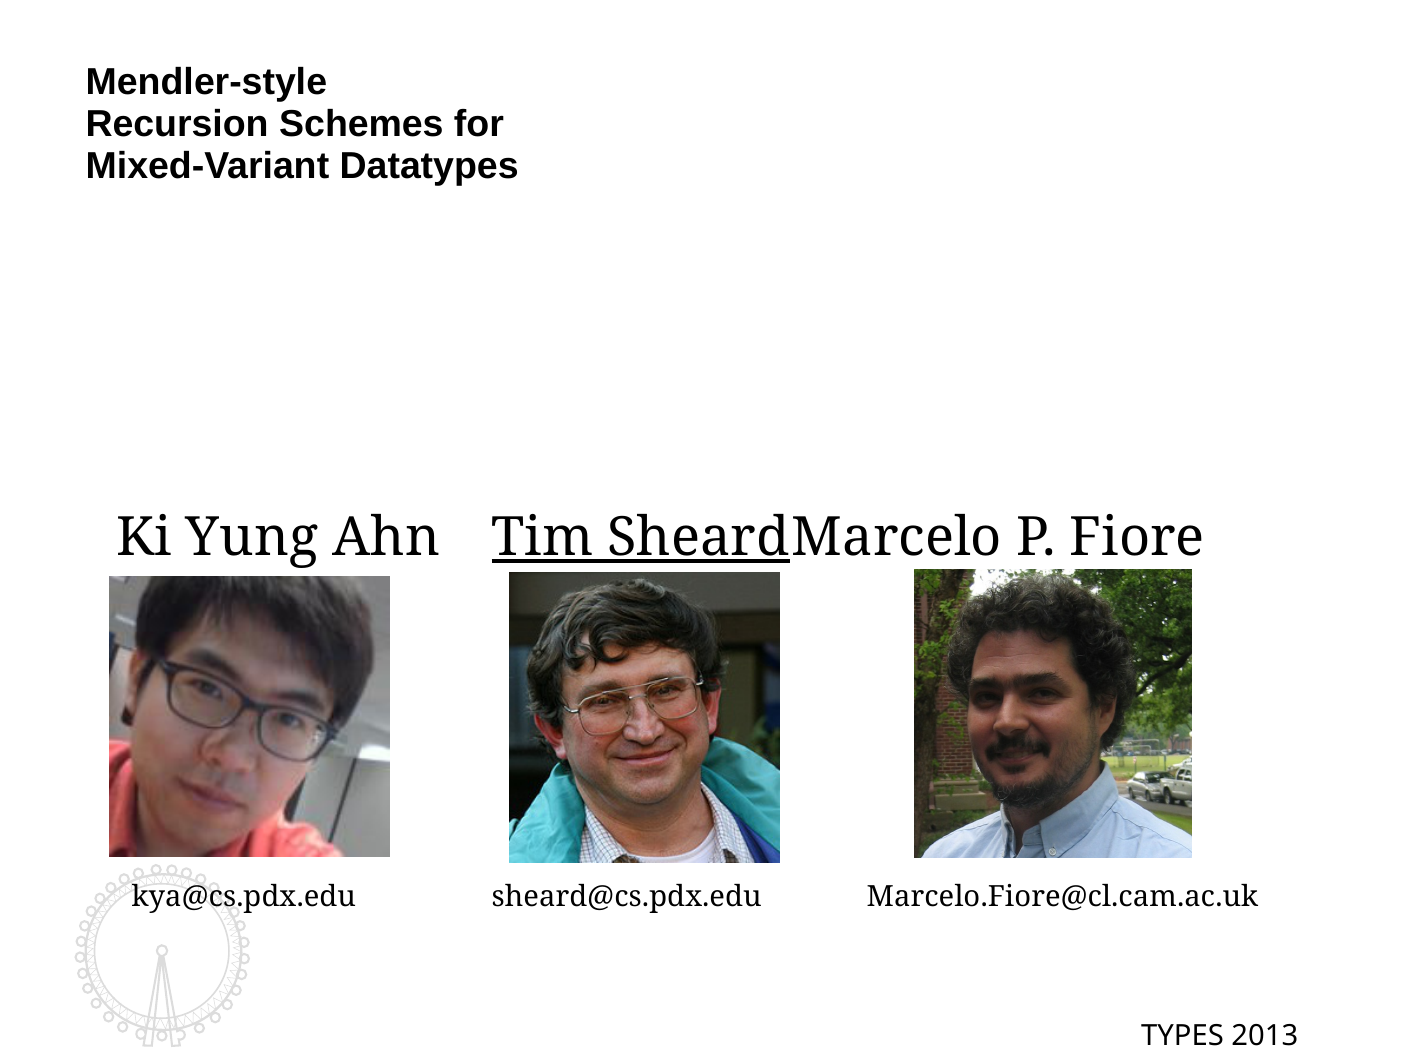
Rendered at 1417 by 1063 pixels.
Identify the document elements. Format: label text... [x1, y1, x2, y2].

list Ki Yung Ahn Tim Sheard Marcelo P. Fiore kya@cs.pdx.edu sheard@cs.pdx.edu Marcelo.Fiore@cl.cam.ac.uk [101, 489, 1350, 998]
text_box TYPES 2013 [1124, 1007, 1333, 1050]
picture [914, 569, 1192, 858]
picture [509, 572, 780, 863]
title Mendler-style Recursion Schemes for Mixed-Variant Datatypes [70, 53, 1346, 431]
picture [109, 576, 390, 857]
